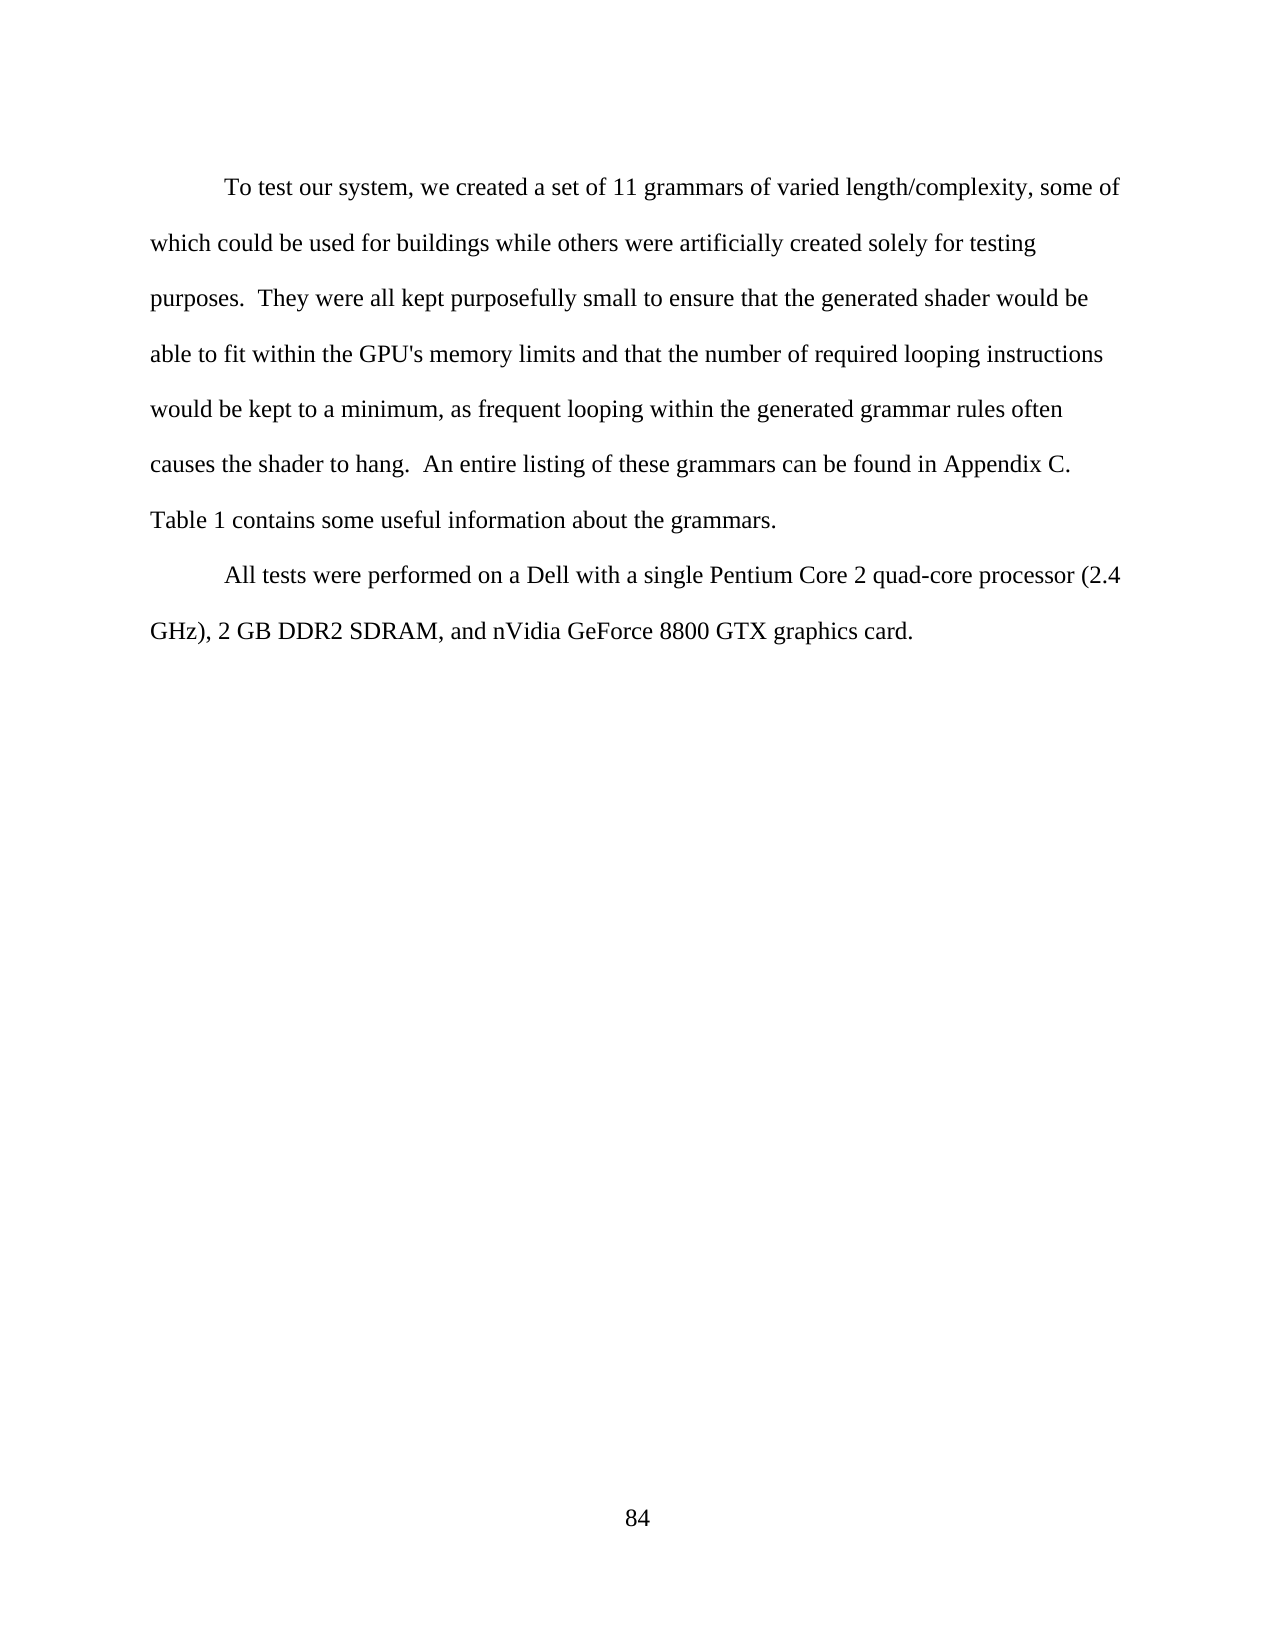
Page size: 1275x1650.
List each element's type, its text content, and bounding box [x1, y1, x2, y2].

text To test our system, we created a set of 11 grammars of varied length/complexity, some of which could be used for buildings while others were artificially created solely for testing purposes. They were all kept purposefully small to ensure that the generated shader would be able to fit within the GPU's memory limits and that the number of required looping instructions would be kept to a minimum, as frequent looping within the generated grammar rules often causes the shader to hang. An entire listing of these grammars can be found in Appendix C. Table 1 contains some useful information about the grammars. [150, 173, 1125, 534]
text All tests were performed on a Dell with a single Pentium Core 2 quad-core processor (2.4 GHz), 2 GB DDR2 SDRAM, and nVidia GeForce 8800 GTX graphics card. [150, 561, 1125, 644]
